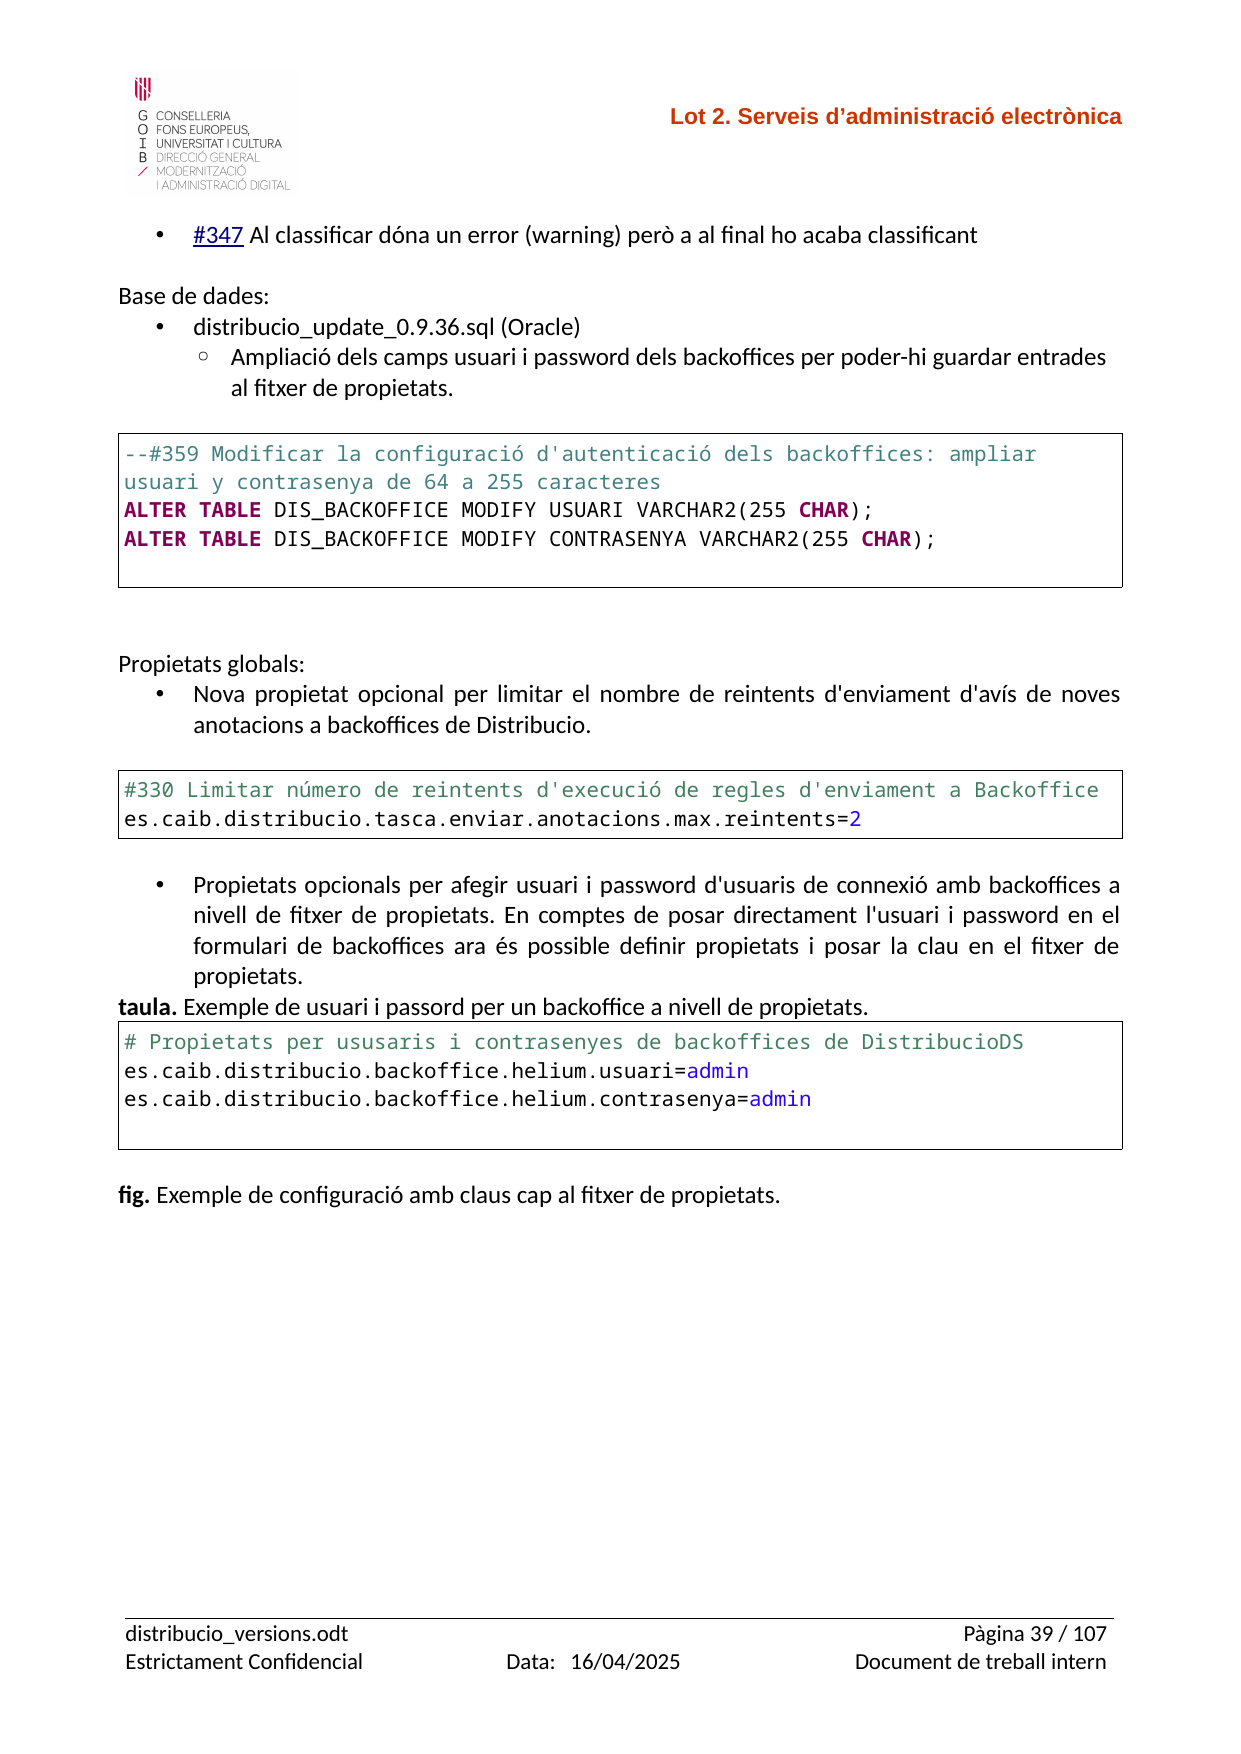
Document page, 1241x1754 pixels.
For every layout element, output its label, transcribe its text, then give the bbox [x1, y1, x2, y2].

list Ampliació dels camps usuari i password dels backoffices per poder-hi guardar entrades al fitxer de propietats. [193, 341, 1122, 402]
list #347 Al classificar dóna un error (warning) però a al final ho acaba classificant [156, 219, 1122, 250]
table_header --#359 Modificar la configuració d'autenticació dels backoffices: ampliar usuari y contrasenya de 64 a 255 caracteres ALTER TABLE DIS_BACKOFFICE MODIFY USUARI VARCHAR2(255 CHAR); ALTER TABLE DIS_BACKOFFICE MODIFY CONTRASENYA VARCHAR2(255 CHAR); [119, 434, 1122, 587]
table_header # Propietats per ususaris i contrasenyes de backoffices de DistribucioDS es.caib.distribucio.backoffice.helium.usuari=admin es.caib.distribucio.backoffice.helium.contrasenya=admin [119, 1022, 1122, 1149]
table_header #330 Limitar número de reintents d'execució de regles d'enviament a Backoffice es.caib.distribucio.tasca.enviar.anotacions.max.reintents=2 [119, 771, 1122, 838]
text Propietats globals: [118, 648, 1122, 678]
list Nova propietat opcional per limitar el nombre de reintents d'enviament d'avís de noves anotacions a backoffices de Distribucio. [156, 678, 1122, 739]
text Base de dades: [118, 280, 1122, 311]
text fig. Exemple de configuració amb claus cap al fitxer de propietats. [118, 1179, 1122, 1210]
text taula. Exemple de usuari i passord per un backoffice a nivell de propietats. [118, 991, 1122, 1021]
list Propietats opcionals per afegir usuari i password d'usuaris de connexió amb backoffices a nivell de fitxer de propietats. En comptes de posar directament l'usuari i password en el formulari de backoffices ara és possible definir propietats i posar la clau en el fitxer de propietats. [156, 869, 1122, 991]
picture [126, 70, 299, 197]
list distribucio_update_0.9.36.sql (Oracle) [156, 311, 1122, 341]
